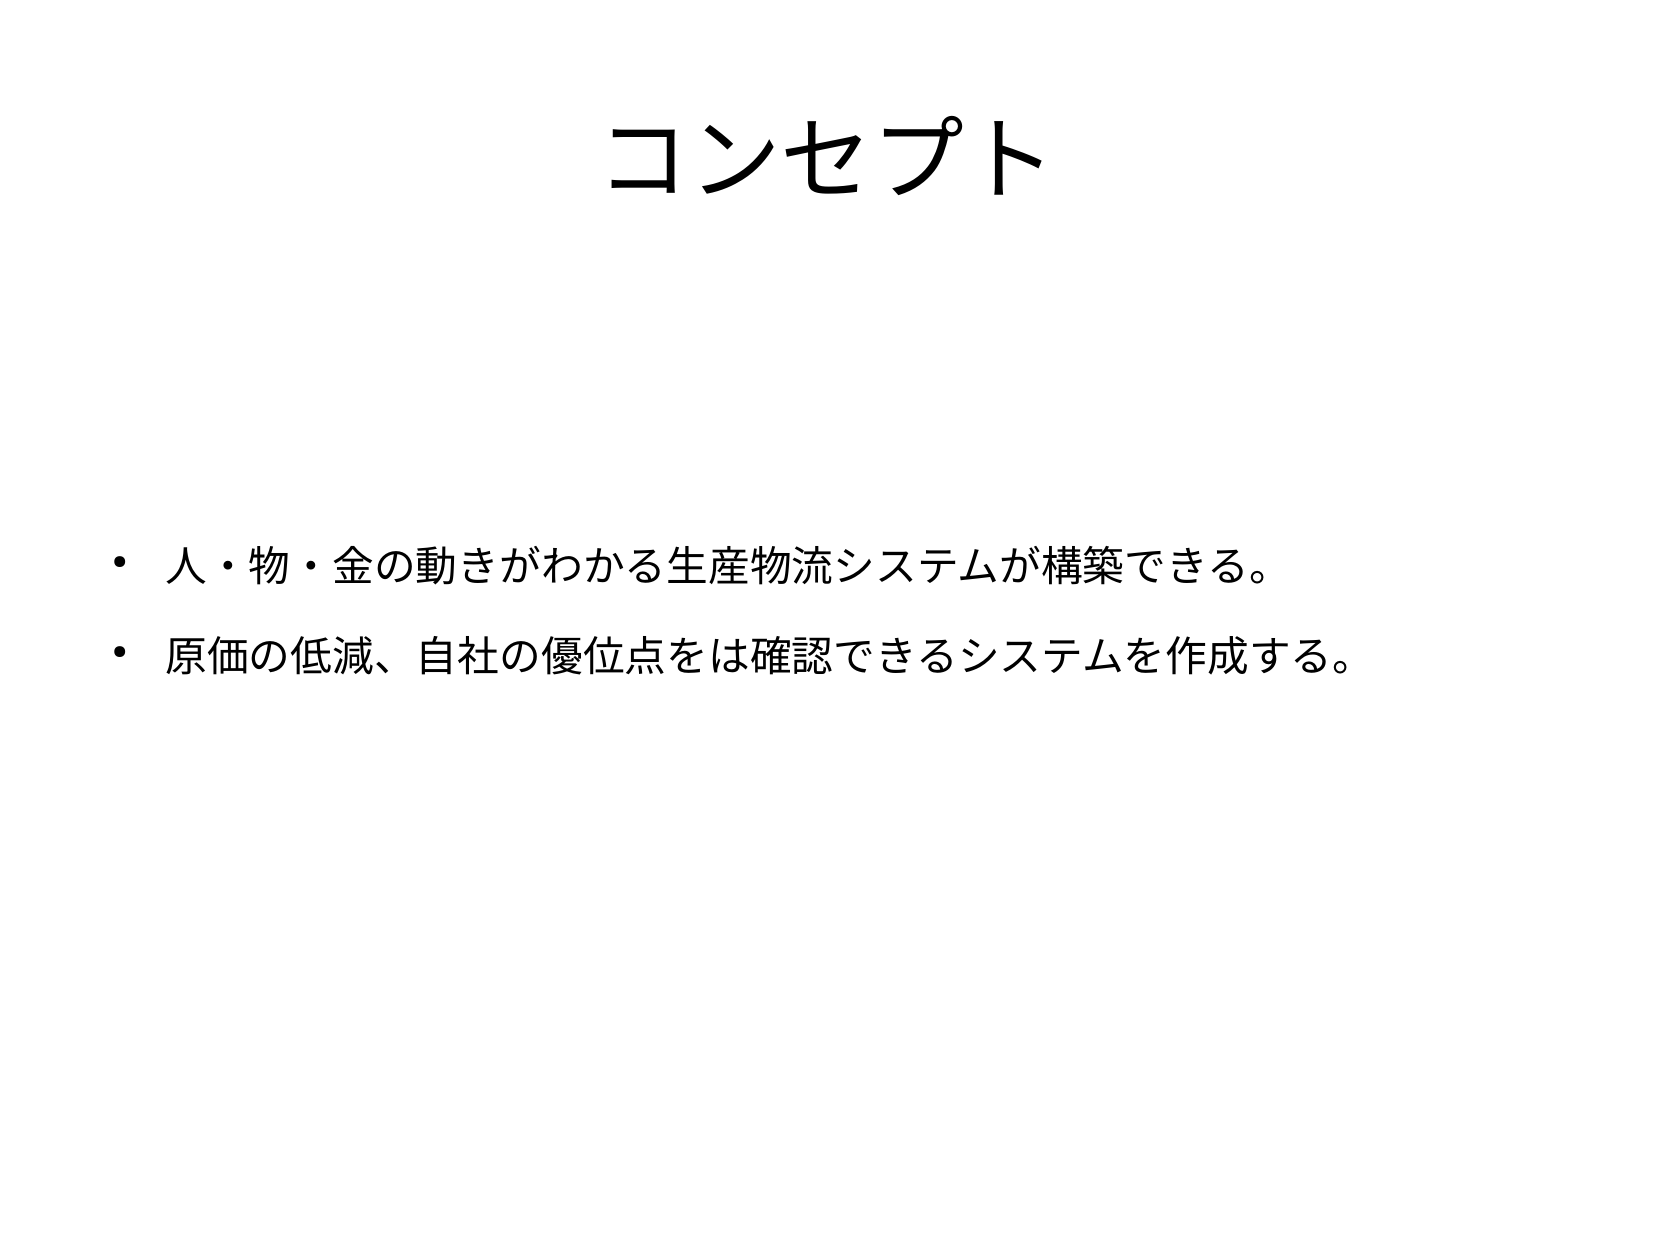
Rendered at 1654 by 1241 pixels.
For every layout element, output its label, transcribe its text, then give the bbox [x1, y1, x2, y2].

title コンセプト [82, 49, 1571, 257]
list 人・物・金の動きがわかる生産物流システムが構築できる。 原価の低減、自社の優位点をは確認できるシステムを作成する。 [94, 532, 1583, 981]
